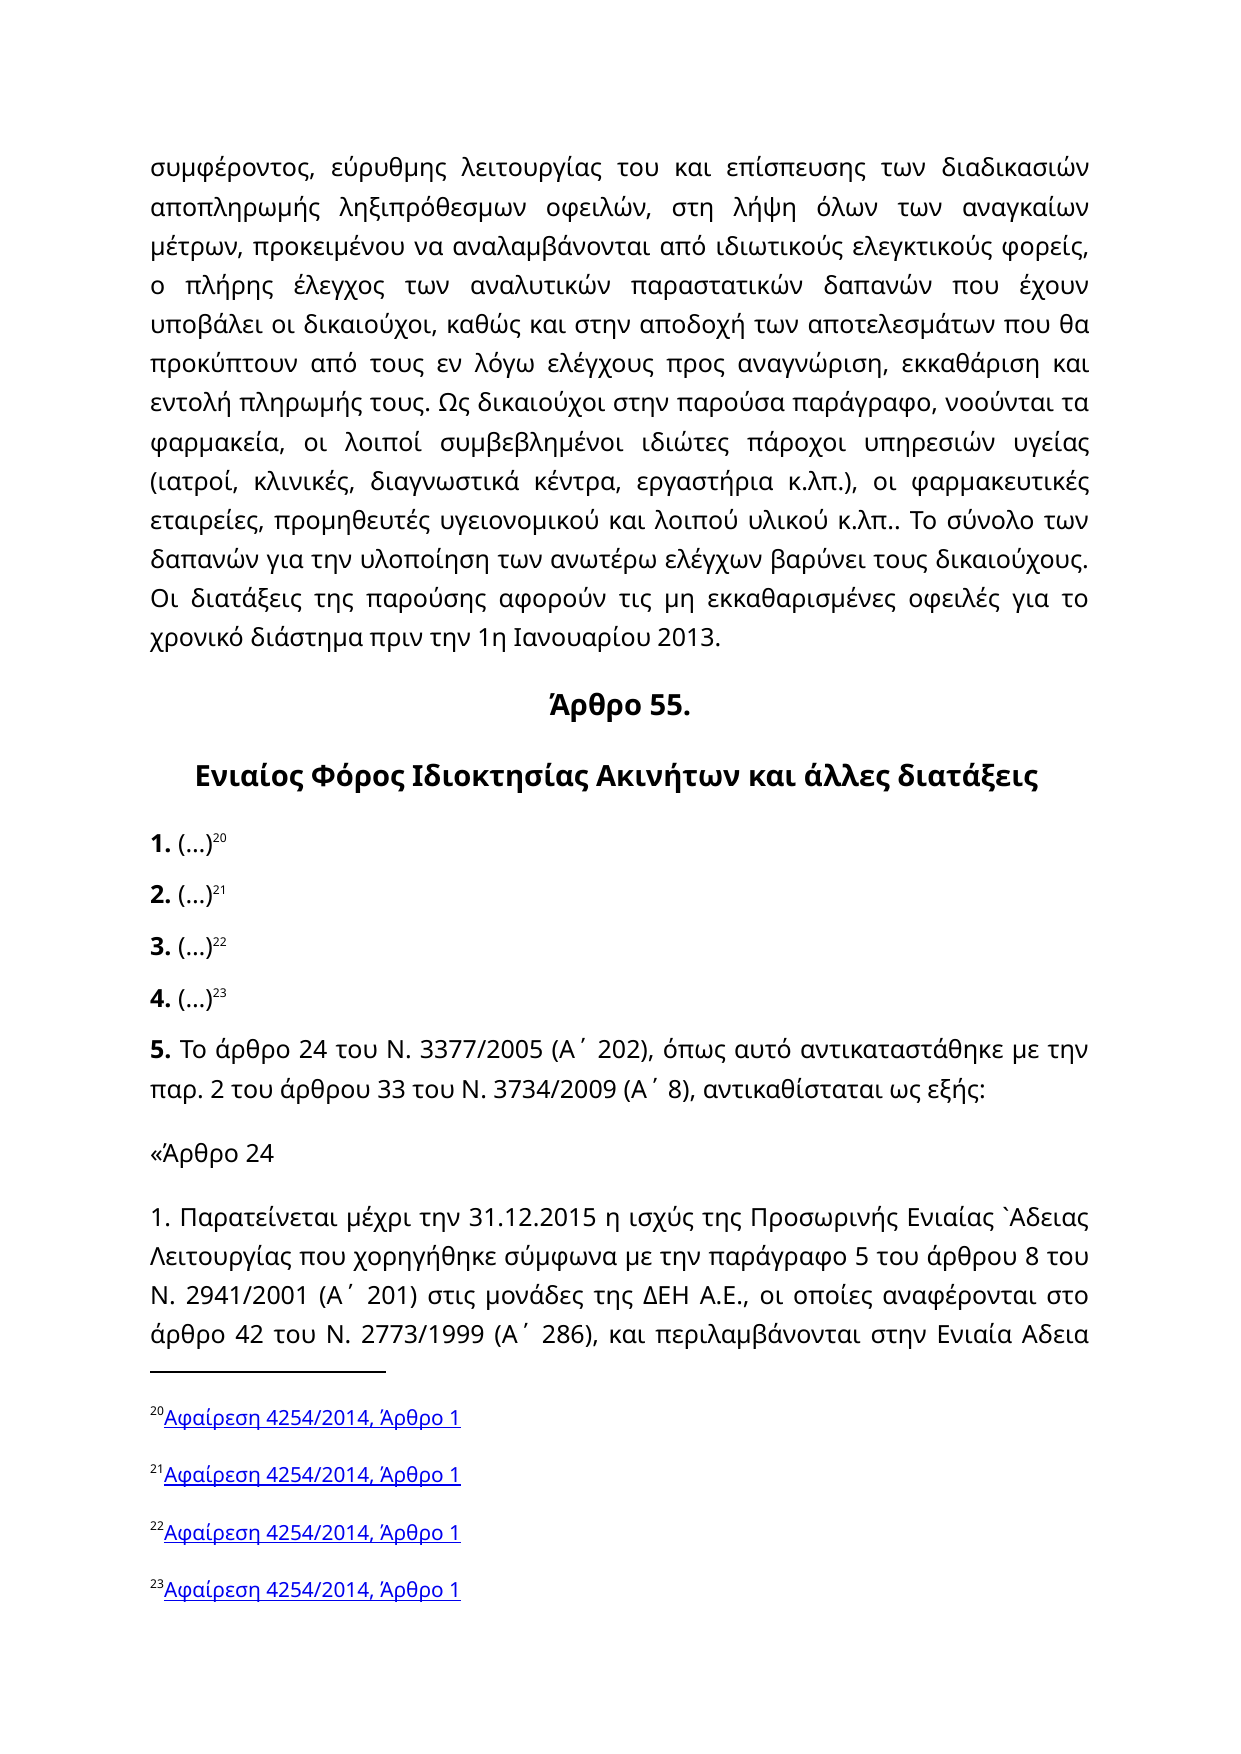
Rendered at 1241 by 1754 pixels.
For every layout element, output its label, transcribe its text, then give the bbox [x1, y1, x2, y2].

text 3. (…) [150, 929, 1090, 963]
text Αφαίρεση 4254/2014, Άρθρο 1 [150, 1518, 1090, 1546]
subtitle Άρθρο 55. [150, 684, 1090, 724]
subtitle Ενιαίος Φόρος Ιδιοκτησίας Ακινήτων και άλλες διατάξεις [150, 755, 1090, 794]
text 5. Το άρθρο 24 του Ν. 3377/2005 (Α΄ 202), όπως αυτό αντικαταστάθηκε με την παρ. 2 του άρθρου 33 του Ν. 3734/2009 (Α΄ 8), αντικαθίσταται ως εξής: [150, 1032, 1090, 1105]
text Αφαίρεση 4254/2014, Άρθρο 1 [150, 1460, 1090, 1489]
text Αφαίρεση 4254/2014, Άρθρο 1 [150, 1403, 1090, 1431]
text 1. (…) [150, 825, 1090, 859]
text συμφέροντος, εύρυθμης λειτουργίας του και επίσπευσης των διαδικασιών αποπληρωμής ληξιπρόθεσμων οφειλών, στη λήψη όλων των αναγκαίων μέτρων, προκειμένου να αναλαμβάνονται από ιδιωτικούς ελεγκτικούς φορείς, ο πλήρης έλεγχος των αναλυτικών παραστατικών δαπανών που έχουν υποβάλει οι δικαιούχοι, καθώς και στην αποδοχή των αποτελεσμάτων που θα προκύπτουν από τους εν λόγω ελέγχους προς αναγνώριση, εκκαθάριση και εντολή πληρωμής τους. Ως δικαιούχοι στην παρούσα παράγραφο, νοούνται τα φαρμακεία, οι λοιποί συμβεβλημένοι ιδιώτες πάροχοι υπηρεσιών υγείας (ιατροί, κλινικές, διαγνωστικά κέντρα, εργαστήρια κ.λπ.), οι φαρμακευτικές εταιρείες, προμηθευτές υγειονομικού και λοιπού υλικού κ.λπ.. Το σύνολο των δαπανών για την υλοποίηση των ανωτέρω ελέγχων βαρύνει τους δικαιούχους. Οι διατάξεις της παρούσης αφορούν τις μη εκκαθαρισμένες οφειλές για το χρονικό διάστημα πριν την 1η Ιανουαρίου 2013. [150, 150, 1090, 654]
text 1. Παρατείνεται μέχρι την 31.12.2015 η ισχύς της Προσωρινής Ενιαίας `Αδειας Λειτουργίας που χορηγήθηκε σύμφωνα με την παράγραφο 5 του άρθρου 8 του Ν. 2941/2001 (Α΄ 201) στις μονάδες της ΔΕΗ Α.Ε., οι οποίες αναφέρονται στο άρθρο 42 του Ν. 2773/1999 (Α΄ 286), και περιλαμβάνονται στην Ενιαία Αδεια [150, 1199, 1090, 1351]
text 2. (…) [150, 877, 1090, 911]
text Αφαίρεση 4254/2014, Άρθρο 1 [150, 1576, 1090, 1604]
text «Άρθρο 24 [150, 1135, 1090, 1169]
text 4. (…) [150, 980, 1090, 1014]
